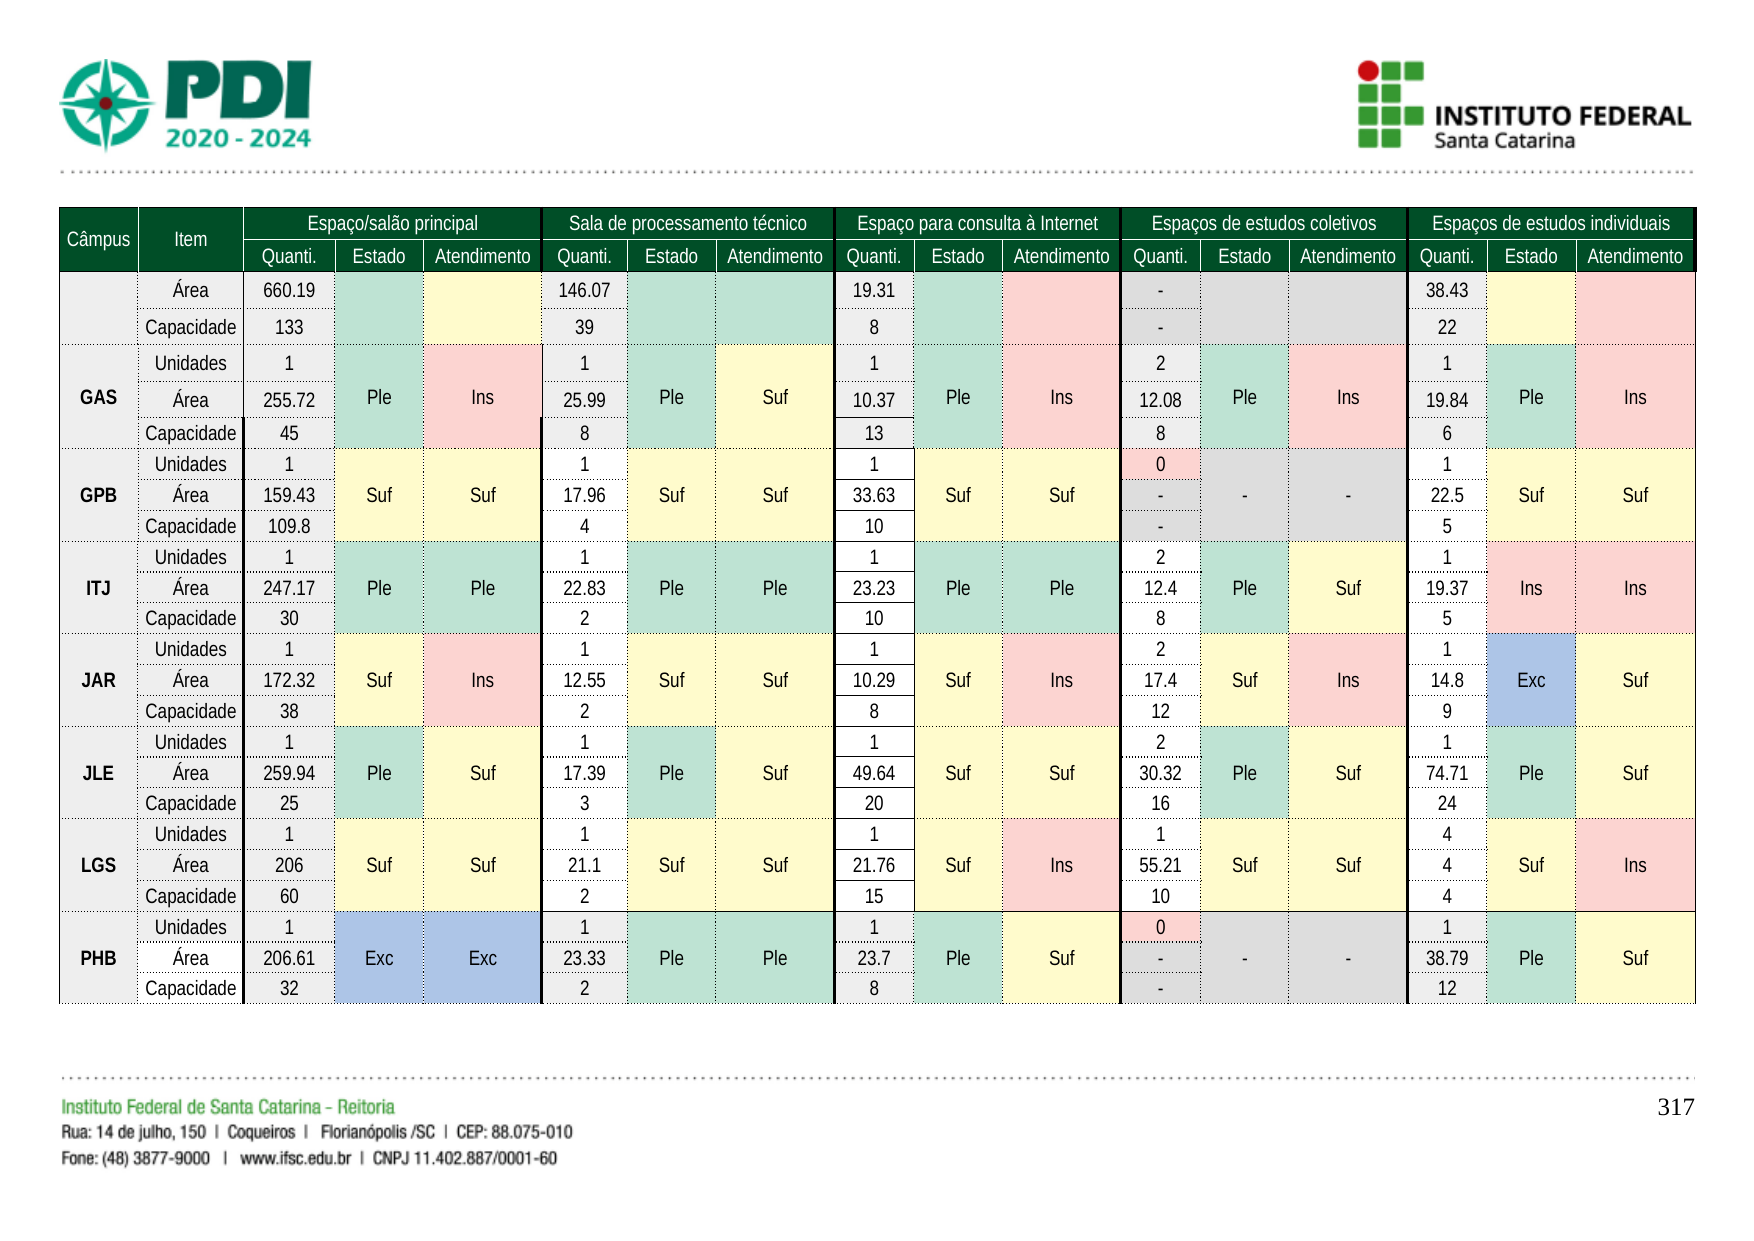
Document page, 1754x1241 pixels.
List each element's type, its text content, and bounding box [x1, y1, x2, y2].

table_cell 10 [836, 603, 914, 633]
table_cell 2 [1122, 633, 1200, 664]
table_cell 3 [543, 787, 627, 818]
table_cell 4 [543, 510, 627, 541]
table_cell - [1200, 912, 1289, 1003]
table_cell 39 [542, 308, 627, 344]
table_cell Ple [1200, 541, 1289, 633]
table_cell Suf [1576, 912, 1695, 1003]
table_cell 1 [543, 912, 627, 941]
table_cell 2 [543, 972, 627, 1003]
table_cell Ple [914, 912, 1002, 1003]
table_cell 1 [543, 448, 627, 479]
table_cell Ins [424, 633, 540, 726]
table_cell Ple [627, 912, 716, 1003]
table_cell Suf [1576, 726, 1695, 818]
table_cell Unidades [138, 633, 242, 664]
table_cell Ins [1576, 818, 1695, 911]
table_cell Suf [915, 448, 1002, 541]
table_cell Suf [1487, 818, 1576, 911]
table_cell 4 [1409, 849, 1487, 880]
table_cell 2 [1122, 541, 1200, 571]
table_cell [1003, 272, 1119, 344]
table_cell 1 [836, 912, 914, 941]
table_cell Suf [716, 344, 833, 448]
table_cell 1 [244, 344, 335, 381]
table_cell Área [138, 272, 243, 308]
table_cell 2 [543, 602, 627, 633]
table_cell 22,83 [543, 571, 627, 602]
table_cell Exc [335, 911, 423, 1003]
table_cell 17,39 [543, 756, 627, 787]
table_cell 12,55 [543, 664, 627, 695]
table_cell Capacidade [138, 787, 242, 818]
picture [59, 59, 1695, 178]
table_cell 2 [543, 695, 627, 726]
table_cell Capacidade [138, 602, 242, 633]
table_cell Suf [1200, 818, 1289, 911]
table_cell 19,31 [836, 272, 914, 308]
table_cell 38,43 [1409, 272, 1487, 308]
table_cell Ple [915, 541, 1002, 633]
table_cell 23,33 [543, 941, 627, 972]
table_cell - [1122, 972, 1200, 1003]
table_cell 8 [836, 972, 914, 1003]
table_cell 1 [245, 726, 335, 756]
table_cell Suf [1289, 726, 1406, 818]
table_cell [424, 272, 542, 344]
table_cell 146,07 [542, 272, 627, 308]
table_cell Suf [915, 633, 1002, 726]
table_cell 0 [1122, 912, 1200, 941]
table_cell Ple [914, 344, 1002, 448]
table_cell 14,8 [1409, 664, 1487, 695]
table_cell 1 [836, 819, 914, 849]
table_cell 255,72 [244, 381, 335, 417]
table_cell 172,32 [245, 664, 335, 695]
table_cell 19,37 [1409, 571, 1487, 602]
table_cell Ple [1487, 344, 1576, 448]
table_cell 0 [1122, 448, 1200, 479]
table_cell Suf [424, 818, 540, 911]
table_cell 1 [1409, 633, 1487, 664]
table_cell - [1122, 510, 1200, 541]
table_cell Estado [1488, 240, 1576, 271]
table_cell 1 [245, 633, 335, 664]
table_cell Ple [1200, 344, 1289, 448]
table_cell 23,23 [836, 572, 914, 602]
table_cell Capacidade [138, 695, 242, 726]
table_header Sala de processamento técnico [543, 208, 833, 239]
table_cell - [1122, 308, 1200, 344]
table_cell 38,79 [1409, 941, 1487, 972]
table_cell 15 [836, 881, 914, 911]
table_cell 20 [836, 788, 914, 818]
table_cell 1 [836, 727, 914, 756]
table_cell Atendimento [1003, 240, 1119, 271]
table_cell Estado [628, 240, 716, 271]
table_cell 10 [836, 511, 914, 541]
table_cell 13 [836, 418, 914, 448]
table_cell 1 [1409, 541, 1487, 571]
table_cell 4 [1409, 880, 1487, 911]
table_cell 1 [1409, 726, 1487, 756]
table_cell Suf [627, 633, 716, 726]
table_header Espaço para consulta à Internet [836, 208, 1119, 239]
table_cell 55,21 [1122, 849, 1200, 880]
table_cell 5 [1409, 602, 1487, 633]
table_cell 45 [245, 417, 335, 448]
table_cell Área [138, 571, 242, 602]
table_cell Ple [1487, 726, 1576, 818]
table_header Item [139, 208, 243, 271]
table_header Câmpus [60, 208, 138, 271]
table_cell Suf [1003, 448, 1119, 541]
table_cell 109,8 [245, 510, 335, 541]
table_cell 4 [1409, 818, 1487, 849]
table_cell 1 [543, 344, 627, 381]
table_cell [60, 272, 138, 344]
table_cell 1 [245, 818, 335, 849]
table_cell 1 [1409, 912, 1487, 941]
table_cell Capacidade [138, 972, 242, 1003]
table_cell 12 [1122, 695, 1200, 726]
table_cell Quanti. [244, 240, 335, 271]
table_cell - [1200, 448, 1289, 541]
table_cell 1 [543, 541, 627, 571]
table_cell 1 [543, 818, 627, 849]
table_cell 19,84 [1409, 381, 1487, 417]
table_cell 12 [1409, 972, 1487, 1003]
table_cell Suf [335, 633, 423, 726]
table_cell [1576, 272, 1695, 344]
table_cell 1 [1122, 818, 1200, 849]
table_cell Ins [1576, 344, 1695, 448]
table_cell [335, 272, 423, 344]
table_cell JLE [60, 726, 138, 818]
table_cell Suf [1576, 633, 1695, 726]
table_cell Estado [336, 240, 423, 271]
table_cell 1 [836, 344, 914, 381]
table_cell Suf [1003, 726, 1119, 818]
table_cell 1 [1409, 344, 1487, 381]
table_cell Unidades [138, 344, 243, 381]
table_cell - [1289, 272, 1406, 344]
table_cell 32 [245, 972, 335, 1003]
table_cell Atendimento [717, 240, 833, 271]
table_cell 133 [244, 308, 335, 344]
table_cell 22 [1409, 308, 1487, 344]
table_cell - [1289, 912, 1406, 1003]
table_cell Exc [424, 911, 540, 1003]
table_cell JAR [60, 633, 138, 726]
table_cell 2 [1122, 726, 1200, 756]
table_cell 22,5 [1409, 479, 1487, 510]
table_cell Área [138, 941, 242, 972]
table_cell Ple [1487, 912, 1576, 1003]
table_cell 247,17 [245, 571, 335, 602]
table_cell 1 [543, 726, 627, 756]
table_cell 30 [245, 602, 335, 633]
table_cell Ins [1003, 344, 1119, 448]
table_cell Quanti. [1122, 240, 1200, 271]
table_cell Ins [1289, 344, 1406, 448]
table_cell Suf [1200, 633, 1289, 726]
table_cell Suf [915, 726, 1002, 818]
table_cell Suf [1576, 448, 1695, 541]
table_cell Quanti. [543, 240, 627, 271]
table_cell Ple [335, 726, 423, 818]
table_cell 25,99 [543, 381, 627, 417]
table_cell Ple [1200, 726, 1289, 818]
table_cell GPB [60, 448, 138, 541]
table_cell - [1122, 479, 1200, 510]
table_cell [716, 272, 833, 344]
table_cell 21,76 [836, 850, 914, 880]
table_cell Ins [424, 344, 542, 448]
table_cell 74,71 [1409, 756, 1487, 787]
table_cell Área [138, 756, 242, 787]
table_cell Unidades [138, 726, 242, 756]
table_cell Ple [424, 541, 540, 633]
table_cell Estado [1201, 240, 1289, 271]
table_cell ITJ [60, 541, 138, 633]
table_cell Suf [335, 818, 423, 911]
table_cell 8 [1122, 417, 1200, 448]
table_cell Unidades [138, 541, 242, 571]
table_cell 8 [543, 417, 627, 448]
table_cell 1 [245, 911, 335, 941]
table_cell 9 [1409, 695, 1487, 726]
table_header Espaços de estudos coletivos [1122, 208, 1406, 239]
table_cell Ins [1487, 541, 1576, 633]
table_cell Área [138, 849, 242, 880]
table_cell Suf [627, 448, 716, 541]
table_cell 24 [1409, 787, 1487, 818]
table_cell 17,4 [1122, 664, 1200, 695]
table_cell PHB [60, 911, 138, 1003]
table_cell Capacidade [138, 308, 243, 344]
table_cell 259,94 [245, 756, 335, 787]
table_cell Suf [335, 448, 423, 541]
table_cell Ple [716, 541, 833, 633]
table_cell [1487, 272, 1576, 344]
table_cell Estado [915, 240, 1002, 271]
table_cell Suf [716, 726, 833, 818]
table_cell 1 [245, 448, 335, 479]
table_cell Ins [1289, 633, 1406, 726]
table_cell Quanti. [836, 240, 914, 271]
table_cell 1 [836, 634, 914, 664]
table_cell - [1200, 272, 1289, 344]
table_cell Suf [1487, 448, 1576, 541]
table_cell Unidades [138, 911, 242, 941]
table_cell Suf [716, 633, 833, 726]
table_header Espaços de estudos individuais [1409, 208, 1693, 239]
table_cell 10 [1122, 880, 1200, 911]
table_cell 38 [245, 695, 335, 726]
table_cell - [1122, 941, 1200, 972]
table_cell Capacidade [138, 880, 242, 911]
table_cell Ins [1576, 541, 1695, 633]
table_cell 8 [836, 696, 914, 726]
table_cell 25 [245, 787, 335, 818]
table_cell LGS [60, 818, 138, 911]
table_cell Atendimento [1577, 240, 1693, 271]
table_cell Quanti. [1409, 240, 1487, 271]
table_cell 17,96 [543, 479, 627, 510]
table_cell Unidades [138, 818, 242, 849]
table_cell 2 [543, 880, 627, 911]
table_cell Suf [1003, 912, 1119, 1003]
table_cell [914, 272, 1002, 344]
table_cell Atendimento [1290, 240, 1406, 271]
table_cell 30,32 [1122, 756, 1200, 787]
table_header Espaço/salão principal [244, 208, 540, 239]
table_cell 5 [1409, 510, 1487, 541]
table_cell 8 [1122, 602, 1200, 633]
table_cell Capacidade [138, 510, 242, 541]
table_cell 49,64 [836, 757, 914, 787]
table_cell Ple [627, 726, 716, 818]
table_cell Suf [627, 818, 716, 911]
table_cell Ple [627, 541, 716, 633]
table_cell Ple [716, 912, 833, 1003]
table_cell Exc [1487, 633, 1576, 726]
table_cell Ins [1003, 633, 1119, 726]
table_cell Suf [1289, 541, 1406, 633]
table_cell 23,7 [836, 941, 914, 972]
table_cell 206 [245, 849, 335, 880]
table_cell Ple [335, 541, 423, 633]
table_cell Ins [1003, 818, 1119, 911]
table_cell Atendimento [424, 240, 540, 271]
table_cell 1 [836, 542, 914, 571]
table_cell Suf [716, 448, 833, 541]
table_cell Área [138, 479, 242, 510]
table_cell Suf [424, 726, 540, 818]
table_cell Suf [915, 818, 1002, 911]
table_cell 12,08 [1122, 381, 1200, 417]
table_cell 60 [245, 880, 335, 911]
table_cell Suf [1289, 818, 1406, 911]
table_cell 8 [836, 308, 914, 344]
table_cell [627, 272, 716, 344]
table_cell 33,63 [836, 480, 914, 510]
table_cell 1 [543, 633, 627, 664]
table_cell GAS [60, 344, 138, 448]
table_cell Ple [1003, 541, 1119, 633]
table_cell 1 [1409, 448, 1487, 479]
table_cell Unidades [138, 448, 242, 479]
table_cell Área [138, 381, 243, 417]
table_cell 660,19 [244, 272, 335, 308]
table_cell Área [138, 664, 242, 695]
table_cell 6 [1409, 417, 1487, 448]
table_cell - [1289, 448, 1406, 541]
table_cell 159,43 [245, 479, 335, 510]
table_cell 206,61 [245, 941, 335, 972]
table_cell Suf [716, 818, 833, 911]
table_cell 1 [836, 449, 914, 479]
table_cell 1 [245, 541, 335, 571]
table_cell - [1122, 272, 1200, 308]
table_cell Ple [627, 344, 716, 448]
table_cell 10,37 [836, 381, 914, 417]
table_cell Ple [335, 344, 423, 448]
table_cell 16 [1122, 787, 1200, 818]
table_cell 2 [1122, 344, 1200, 381]
table_cell 12,4 [1122, 571, 1200, 602]
table_cell 10,29 [836, 665, 914, 695]
picture [59, 1062, 1695, 1182]
table_cell Capacidade [138, 417, 242, 448]
table_cell Suf [424, 448, 540, 541]
table_cell 21,1 [543, 849, 627, 880]
